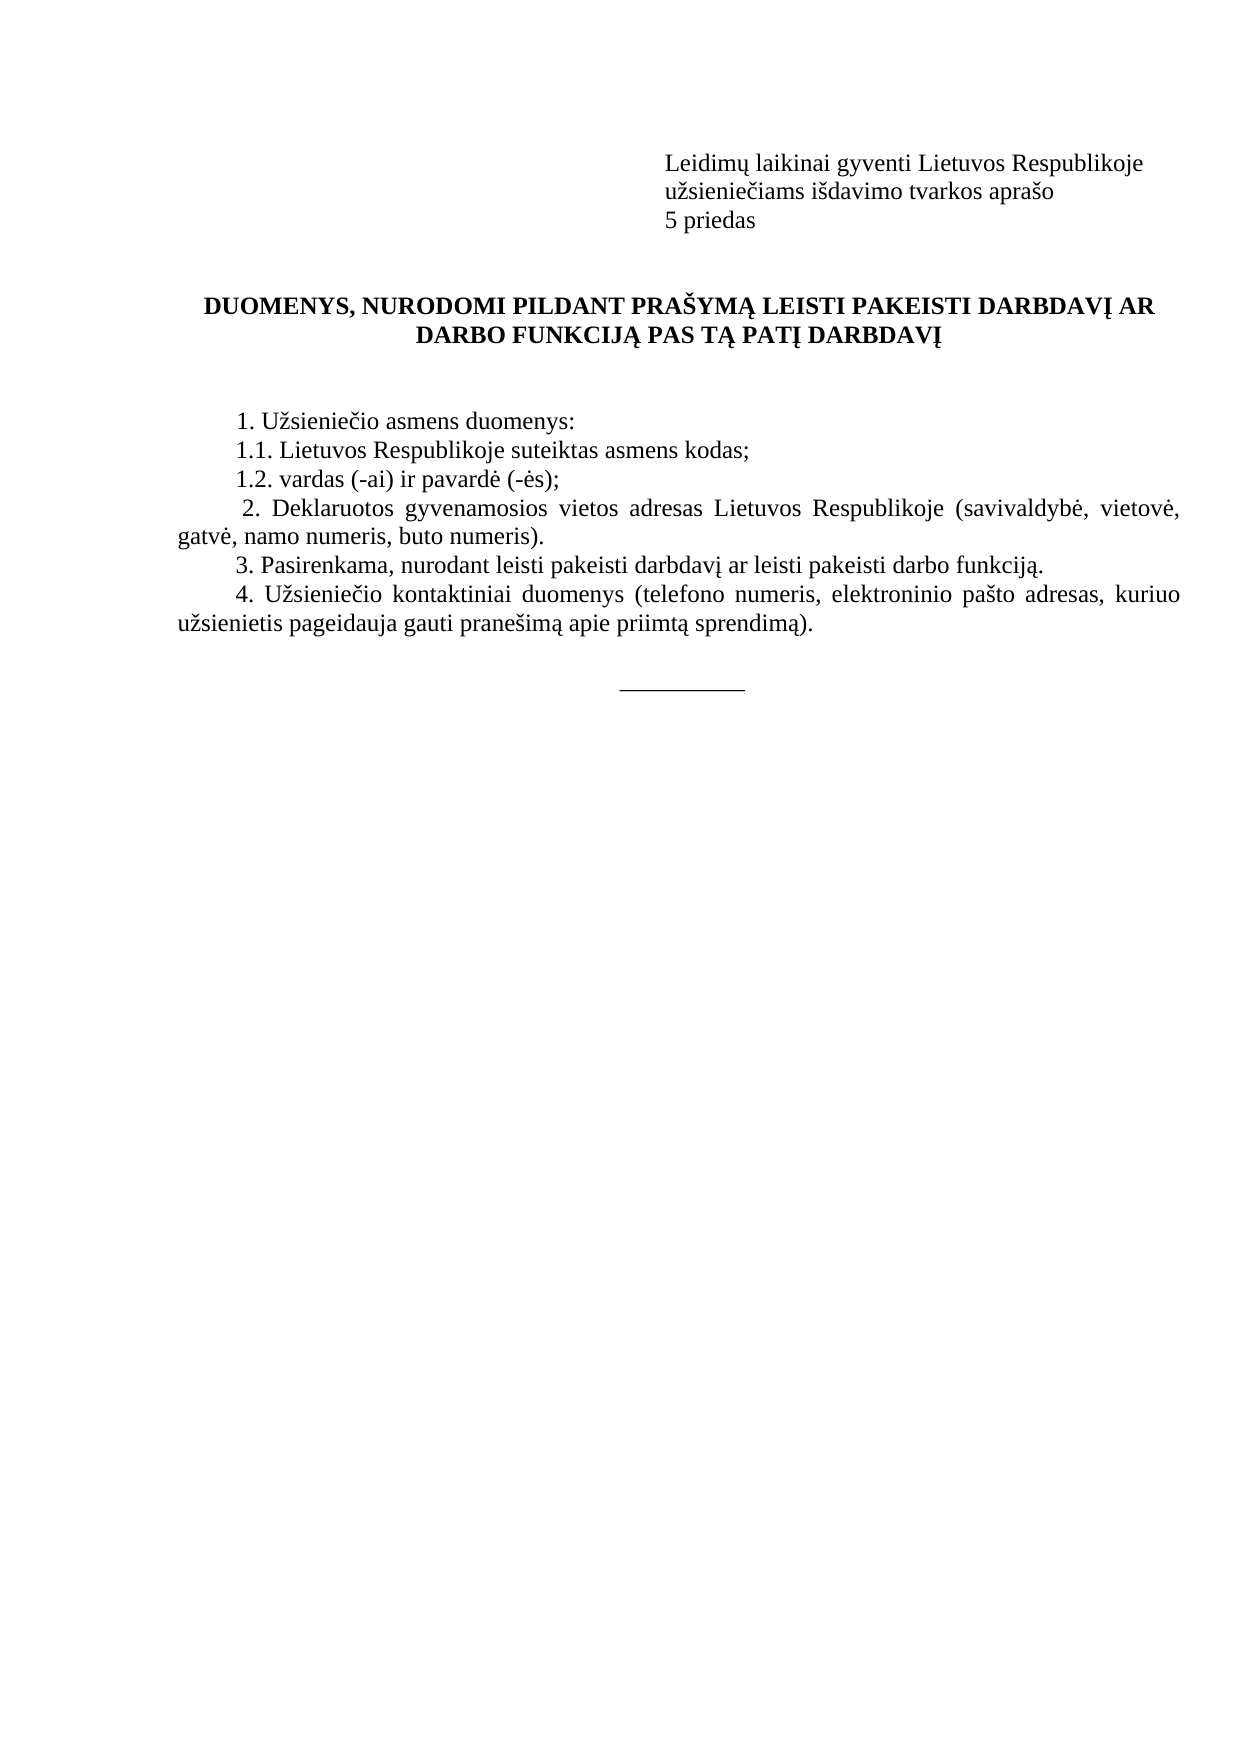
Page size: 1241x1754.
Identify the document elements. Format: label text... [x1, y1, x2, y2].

text 1. Užsieniečio asmens duomenys: [177, 406, 1181, 435]
text Leidimų laikinai gyventi Lietuvos Respublikoje [177, 148, 1181, 176]
text užsieniečiams išdavimo tvarkos aprašo [177, 176, 1181, 205]
text 1.1. Lietuvos Respublikoje suteiktas asmens kodas; [177, 435, 1181, 464]
text 1.2. vardas (-ai) ir pavardė (-ės); [177, 464, 1181, 493]
text 4. Užsieniečio kontaktiniai duomenys (telefono numeris, elektroninio pašto adresas, kuriuo užsienietis pageidauja gauti pranešimą apie priimtą sprendimą). [177, 579, 1181, 636]
text __________ [177, 665, 1181, 694]
text 2. Deklaruotos gyvenamosios vietos adresas Lietuvos Respublikoje (savivaldybė, vietovė, gatvė, namo numeris, buto numeris). [177, 493, 1181, 550]
text 3. Pasirenkama, nurodant leisti pakeisti darbdavį ar leisti pakeisti darbo funkciją. [177, 550, 1181, 579]
text 5 priedas [177, 205, 1181, 234]
text DUOMENYS, NURODOMI PILDANT PRAŠYMĄ LEISTI PAKEISTI DARBDAVĮ AR DARBO FUNKCIJĄ PAS TĄ PATĮ DARBDAVĮ [177, 291, 1181, 349]
